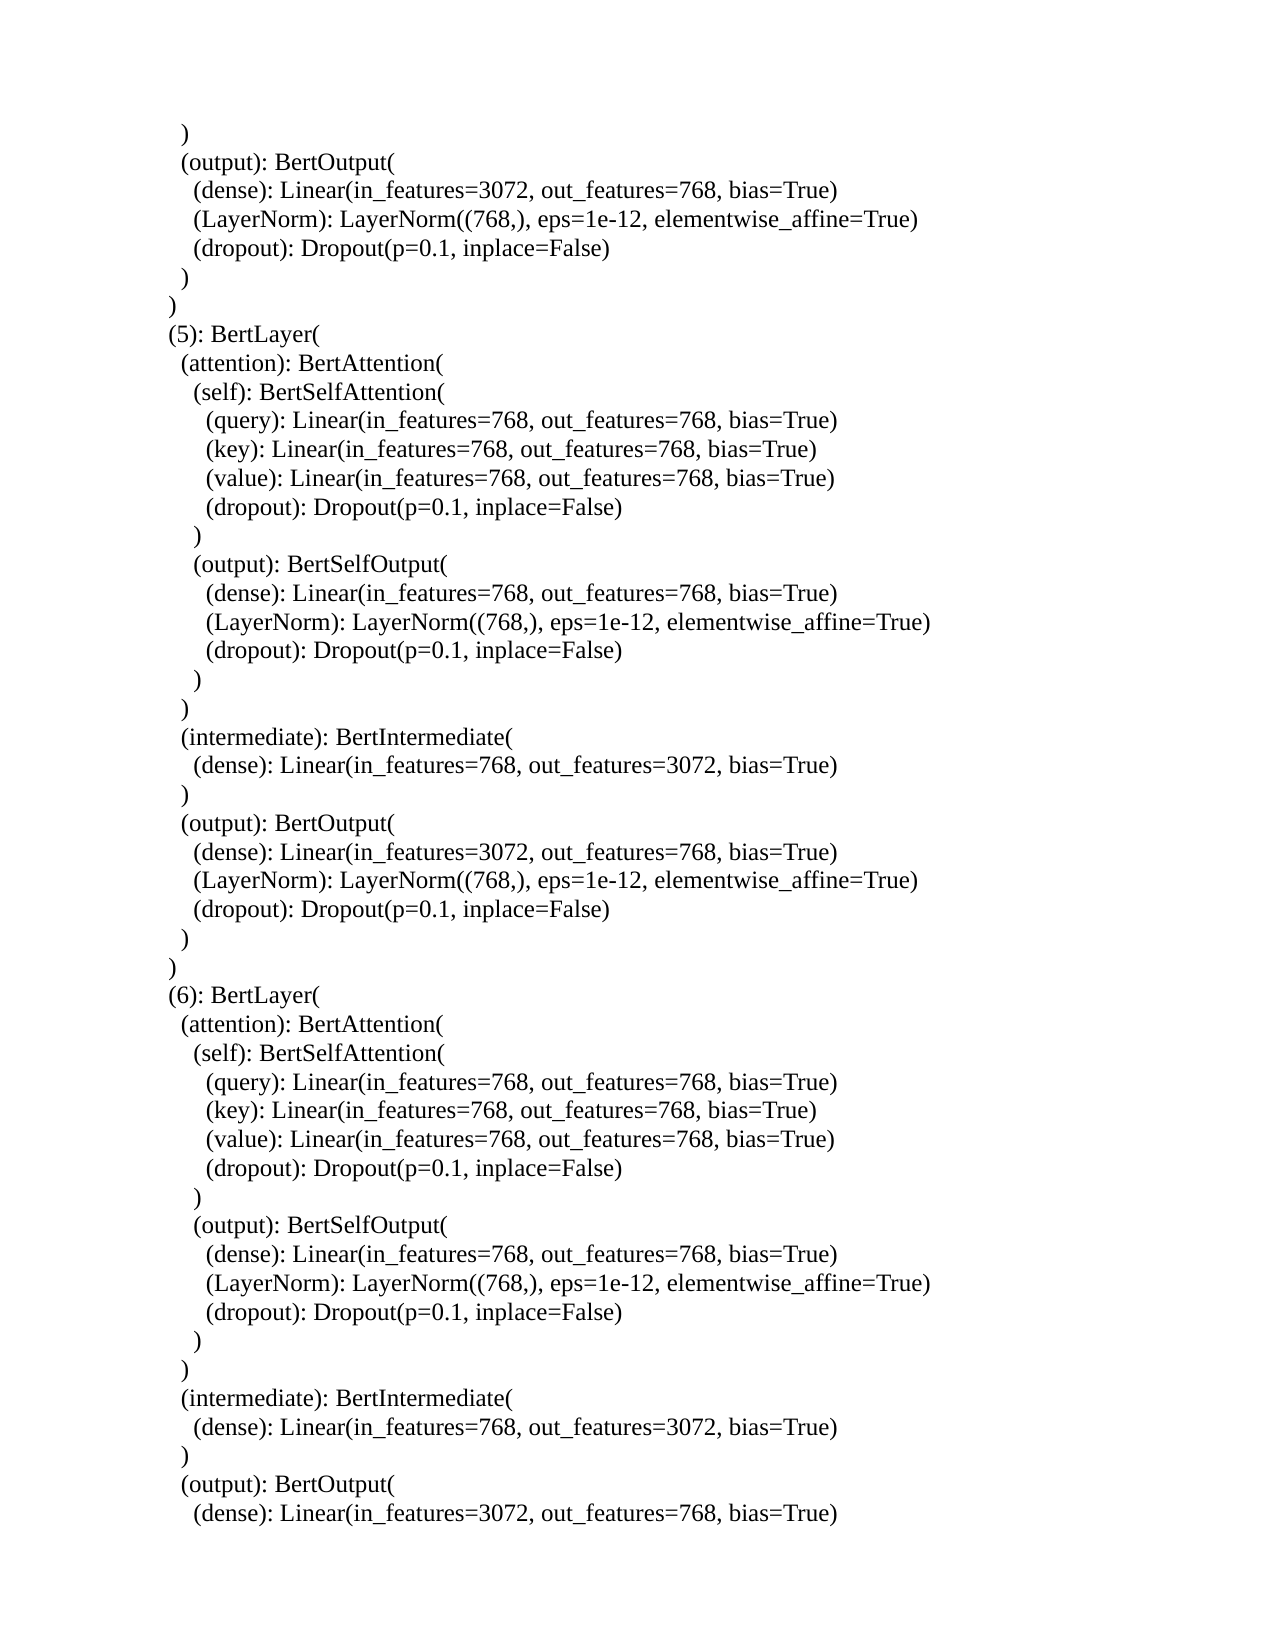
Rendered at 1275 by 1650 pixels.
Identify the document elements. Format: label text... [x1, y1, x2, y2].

text ) [118, 952, 1157, 981]
text (dropout): Dropout(p=0.1, inplace=False) [118, 636, 1157, 664]
text (dropout): Dropout(p=0.1, inplace=False) [118, 894, 1157, 923]
text (self): BertSelfAttention( [118, 1038, 1157, 1067]
text ) [118, 262, 1157, 291]
text (dropout): Dropout(p=0.1, inplace=False) [118, 1297, 1157, 1326]
text (key): Linear(in_features=768, out_features=768, bias=True) [118, 1096, 1157, 1124]
text ) [118, 923, 1157, 952]
text (dropout): Dropout(p=0.1, inplace=False) [118, 233, 1157, 262]
text ) [118, 118, 1157, 147]
text ) [118, 693, 1157, 722]
text ) [118, 291, 1157, 319]
text (attention): BertAttention( [118, 1009, 1157, 1038]
text ) [118, 664, 1157, 693]
text (intermediate): BertIntermediate( [118, 722, 1157, 751]
text (dense): Linear(in_features=768, out_features=3072, bias=True) [118, 1412, 1157, 1441]
text (query): Linear(in_features=768, out_features=768, bias=True) [118, 1067, 1157, 1096]
text (LayerNorm): LayerNorm((768,), eps=1e-12, elementwise_affine=True) [118, 204, 1157, 233]
text (LayerNorm): LayerNorm((768,), eps=1e-12, elementwise_affine=True) [118, 607, 1157, 636]
text (output): BertSelfOutput( [118, 1211, 1157, 1239]
text (6): BertLayer( [118, 981, 1157, 1009]
text (self): BertSelfAttention( [118, 377, 1157, 406]
text (dense): Linear(in_features=768, out_features=768, bias=True) [118, 578, 1157, 607]
text (dropout): Dropout(p=0.1, inplace=False) [118, 492, 1157, 521]
text (dense): Linear(in_features=3072, out_features=768, bias=True) [118, 1498, 1157, 1527]
text (query): Linear(in_features=768, out_features=768, bias=True) [118, 406, 1157, 434]
text ) [118, 1326, 1157, 1354]
text (dense): Linear(in_features=768, out_features=3072, bias=True) [118, 751, 1157, 779]
text (LayerNorm): LayerNorm((768,), eps=1e-12, elementwise_affine=True) [118, 1268, 1157, 1297]
text (output): BertOutput( [118, 147, 1157, 176]
text (LayerNorm): LayerNorm((768,), eps=1e-12, elementwise_affine=True) [118, 866, 1157, 894]
text ) [118, 1441, 1157, 1469]
text (dense): Linear(in_features=3072, out_features=768, bias=True) [118, 176, 1157, 204]
text (intermediate): BertIntermediate( [118, 1383, 1157, 1412]
text (dropout): Dropout(p=0.1, inplace=False) [118, 1153, 1157, 1182]
text (output): BertOutput( [118, 808, 1157, 837]
text ) [118, 1182, 1157, 1211]
text (attention): BertAttention( [118, 348, 1157, 377]
text (value): Linear(in_features=768, out_features=768, bias=True) [118, 463, 1157, 492]
text ) [118, 521, 1157, 549]
text (output): BertSelfOutput( [118, 549, 1157, 578]
text (dense): Linear(in_features=768, out_features=768, bias=True) [118, 1239, 1157, 1268]
text (value): Linear(in_features=768, out_features=768, bias=True) [118, 1124, 1157, 1153]
text (key): Linear(in_features=768, out_features=768, bias=True) [118, 434, 1157, 463]
text (5): BertLayer( [118, 319, 1157, 348]
text (dense): Linear(in_features=3072, out_features=768, bias=True) [118, 837, 1157, 866]
text ) [118, 1354, 1157, 1383]
text (output): BertOutput( [118, 1469, 1157, 1498]
text ) [118, 779, 1157, 808]
